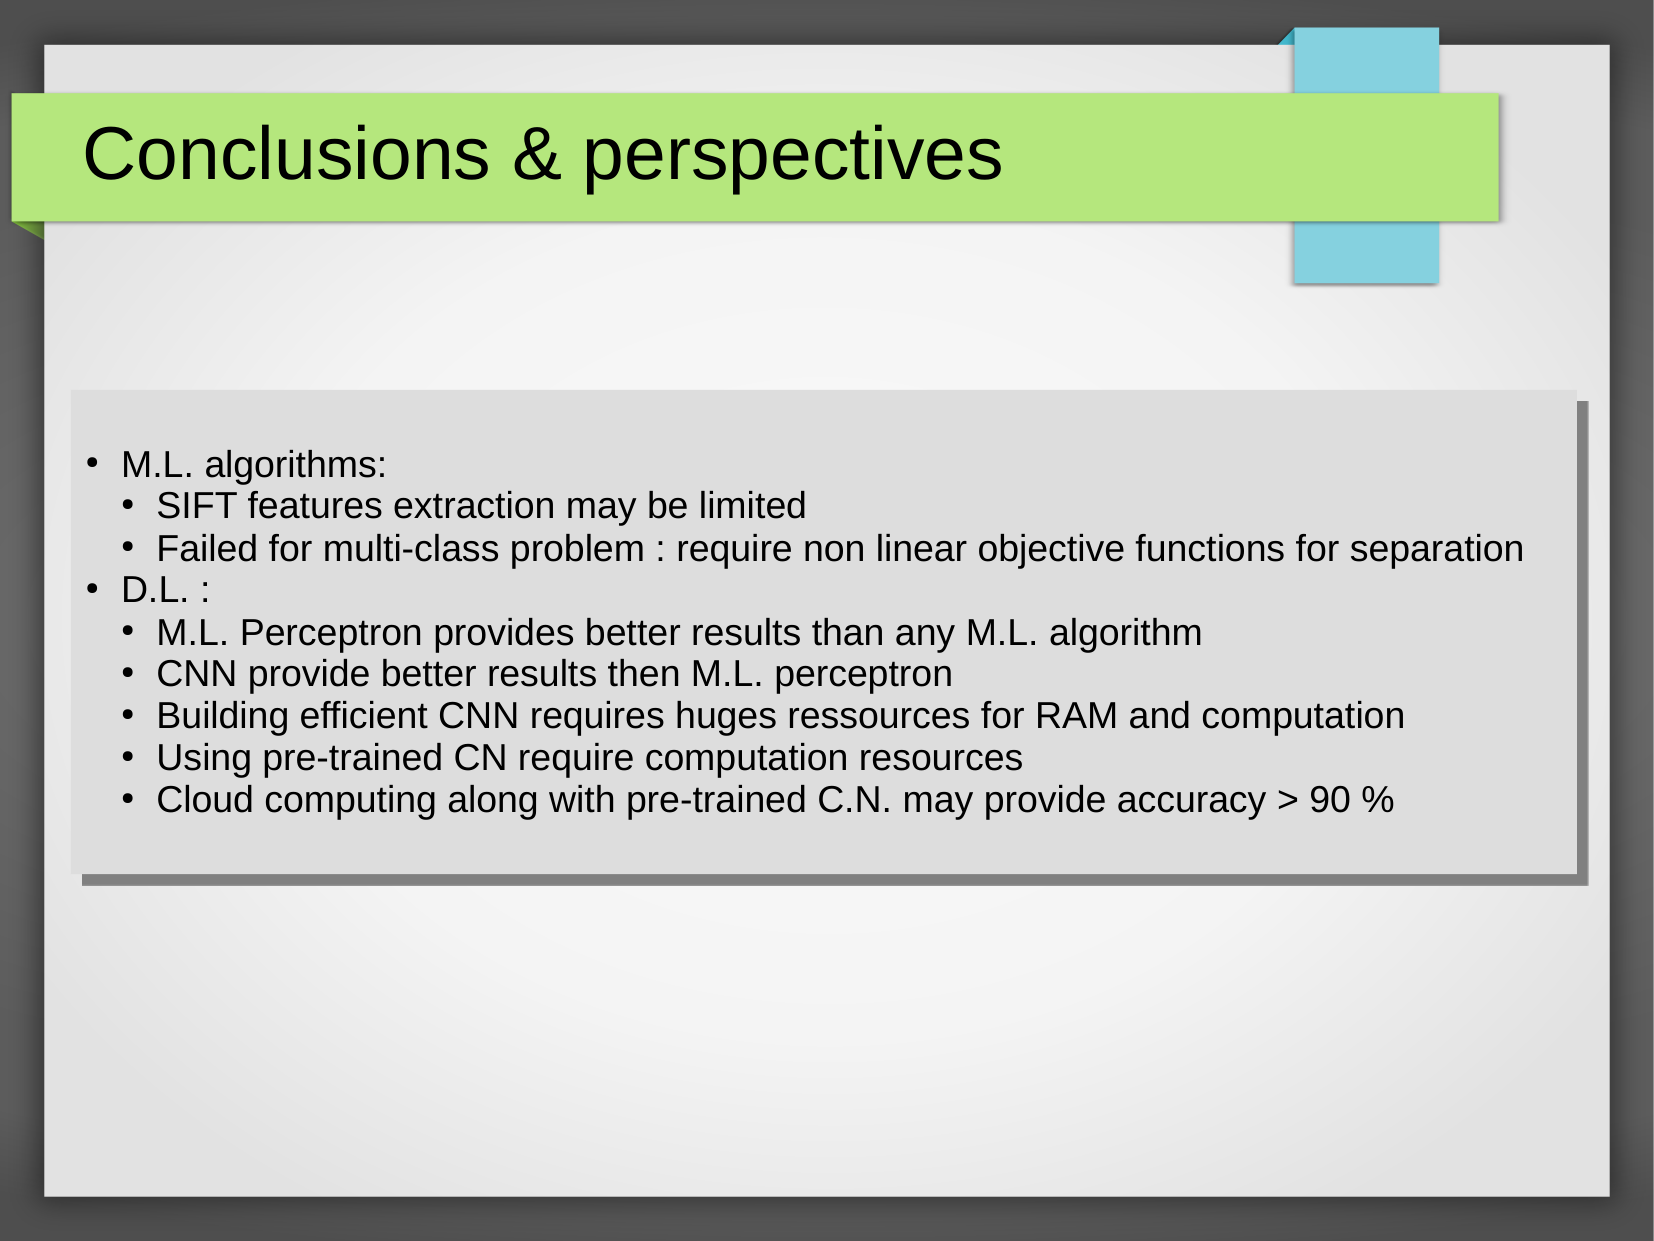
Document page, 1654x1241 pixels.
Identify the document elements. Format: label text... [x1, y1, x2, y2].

picture [0, 0, 1654, 1241]
text_box M.L. algorithms: SIFT features extraction may be limited Failed for multi-class problem : require non linear objective functions for separation D.L. : M.L. Perceptron provides better results than any M.L. algorithm CNN provide better results then M.L. perceptron Building efficient CNN requires huges ressources for RAM and computation Using pre-trained CN require computation resources Cloud computing along with pre-trained C.N. may provide accuracy > 90 % [70, 389, 1577, 875]
title Conclusions & perspectives [82, 94, 1264, 213]
